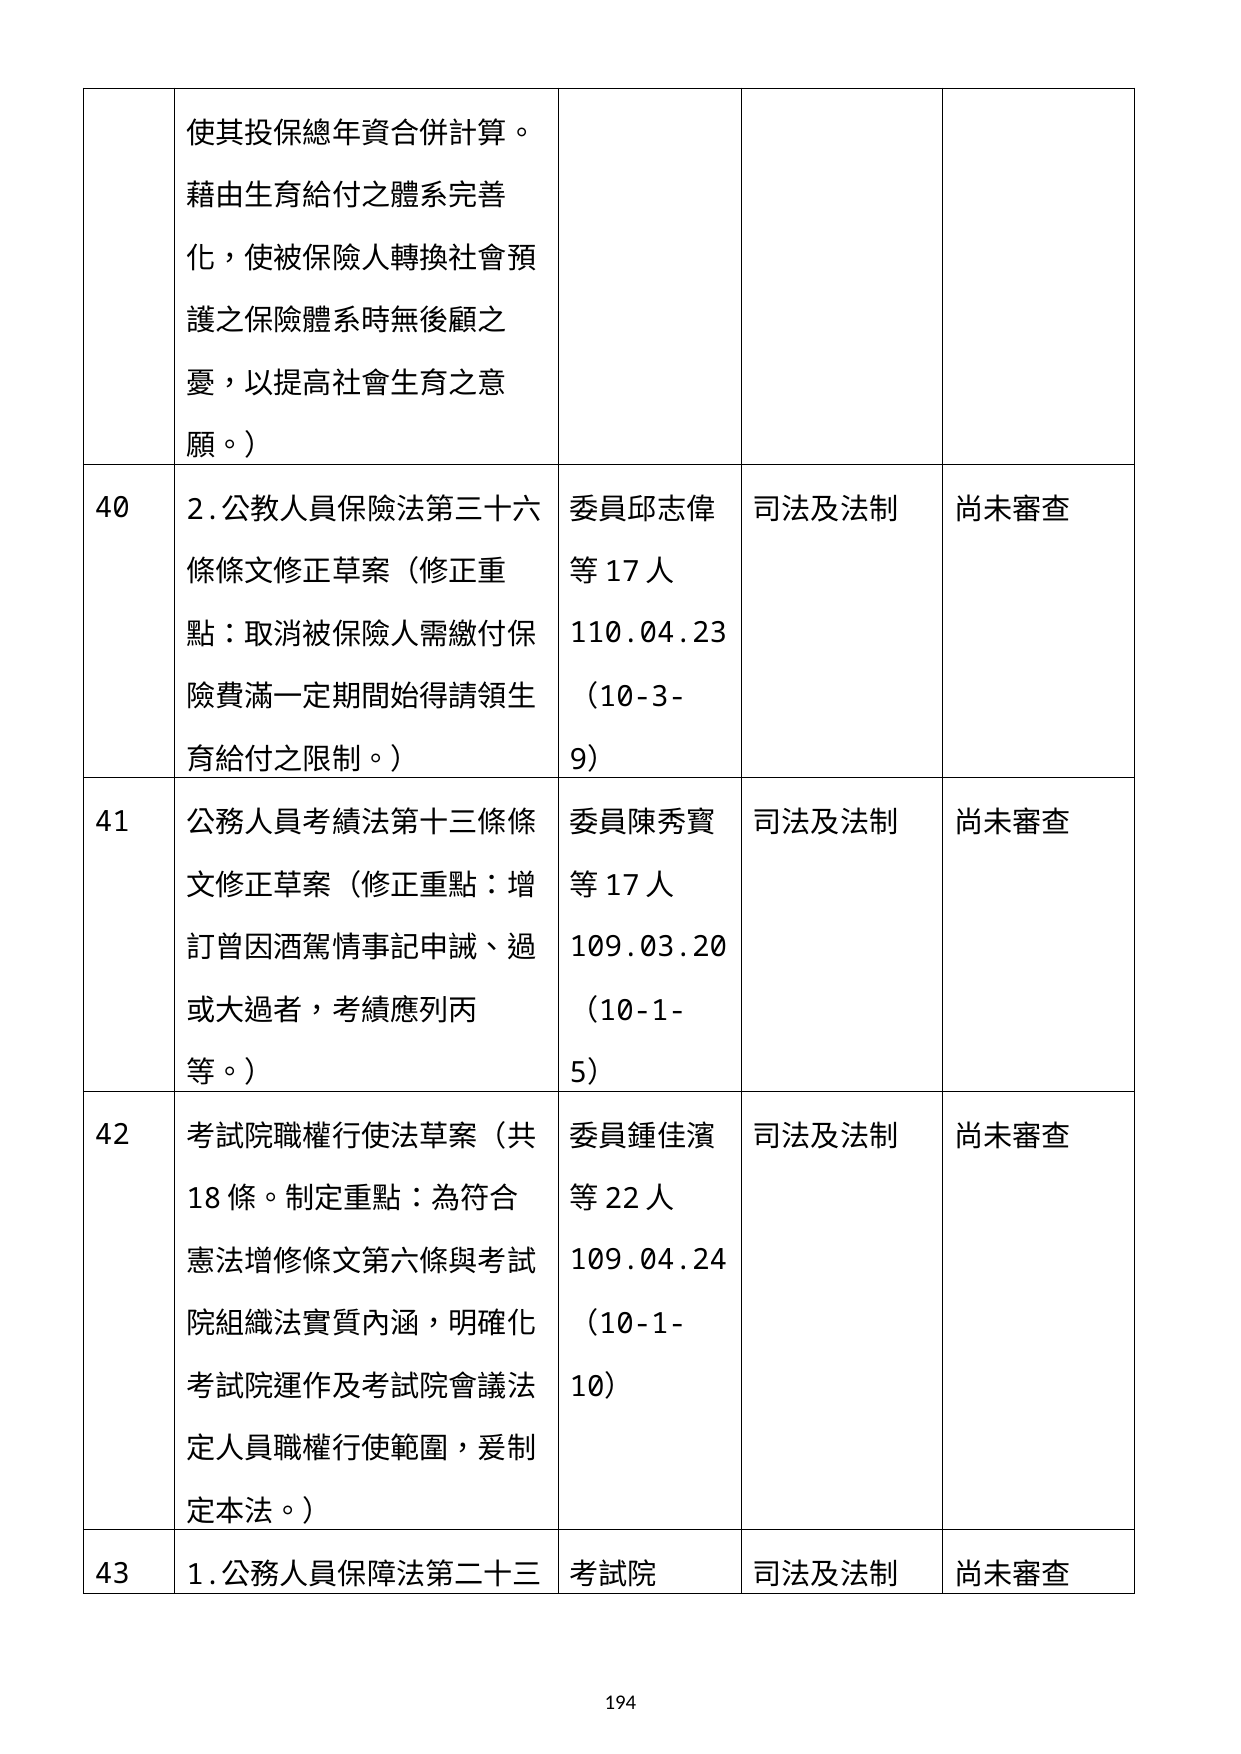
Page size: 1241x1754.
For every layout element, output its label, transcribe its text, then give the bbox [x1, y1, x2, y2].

table_cell [742, 89, 942, 464]
table_cell [559, 89, 741, 464]
table_cell 公務人員考績法第十三條條文修正草案（修正重點：增訂曾因酒駕情事記申誡、過或大過者，考績應列丙等。） [175, 778, 558, 1091]
table_cell 使其投保總年資合併計算。藉由生育給付之體系完善化，使被保險人轉換社會預護之保險體系時無後顧之憂，以提高社會生育之意願。） [175, 89, 558, 464]
table_cell 司法及法制 [742, 1092, 942, 1529]
table_cell 43 [84, 1530, 174, 1593]
table_cell 考試院 [559, 1530, 741, 1593]
table_cell [84, 89, 174, 464]
table_cell 委員邱志偉等17人 110.04.23 （10-3-9） [559, 465, 741, 777]
table_cell 尚未審查 [943, 1092, 1134, 1529]
table_cell 司法及法制 [742, 465, 942, 777]
table_cell 委員陳秀寳等17人 109.03.20 （10-1-5） [559, 778, 741, 1091]
table_cell 尚未審查 [943, 465, 1134, 777]
table_cell 2.公教人員保險法第三十六條條文修正草案（修正重點：取消被保險人需繳付保險費滿一定期間始得請領生育給付之限制。） [175, 465, 558, 777]
table_cell [943, 89, 1134, 464]
table_cell 尚未審查 [943, 778, 1134, 1091]
table_cell 司法及法制 [742, 778, 942, 1091]
table_cell 考試院職權行使法草案（共18條。制定重點：為符合憲法增修條文第六條與考試院組織法實質內涵，明確化考試院運作及考試院會議法定人員職權行使範圍，爰制定本法。） [175, 1092, 558, 1529]
table_cell 委員鍾佳濱等22人 109.04.24 （10-1-10） [559, 1092, 741, 1529]
table_cell 42 [84, 1092, 174, 1529]
table_cell 40 [84, 465, 174, 777]
table_cell 41 [84, 778, 174, 1091]
table_cell 司法及法制 [742, 1530, 942, 1593]
table_cell 尚未審查 [943, 1530, 1134, 1593]
table_cell 1.公務人員保障法第二十三 [175, 1530, 558, 1593]
